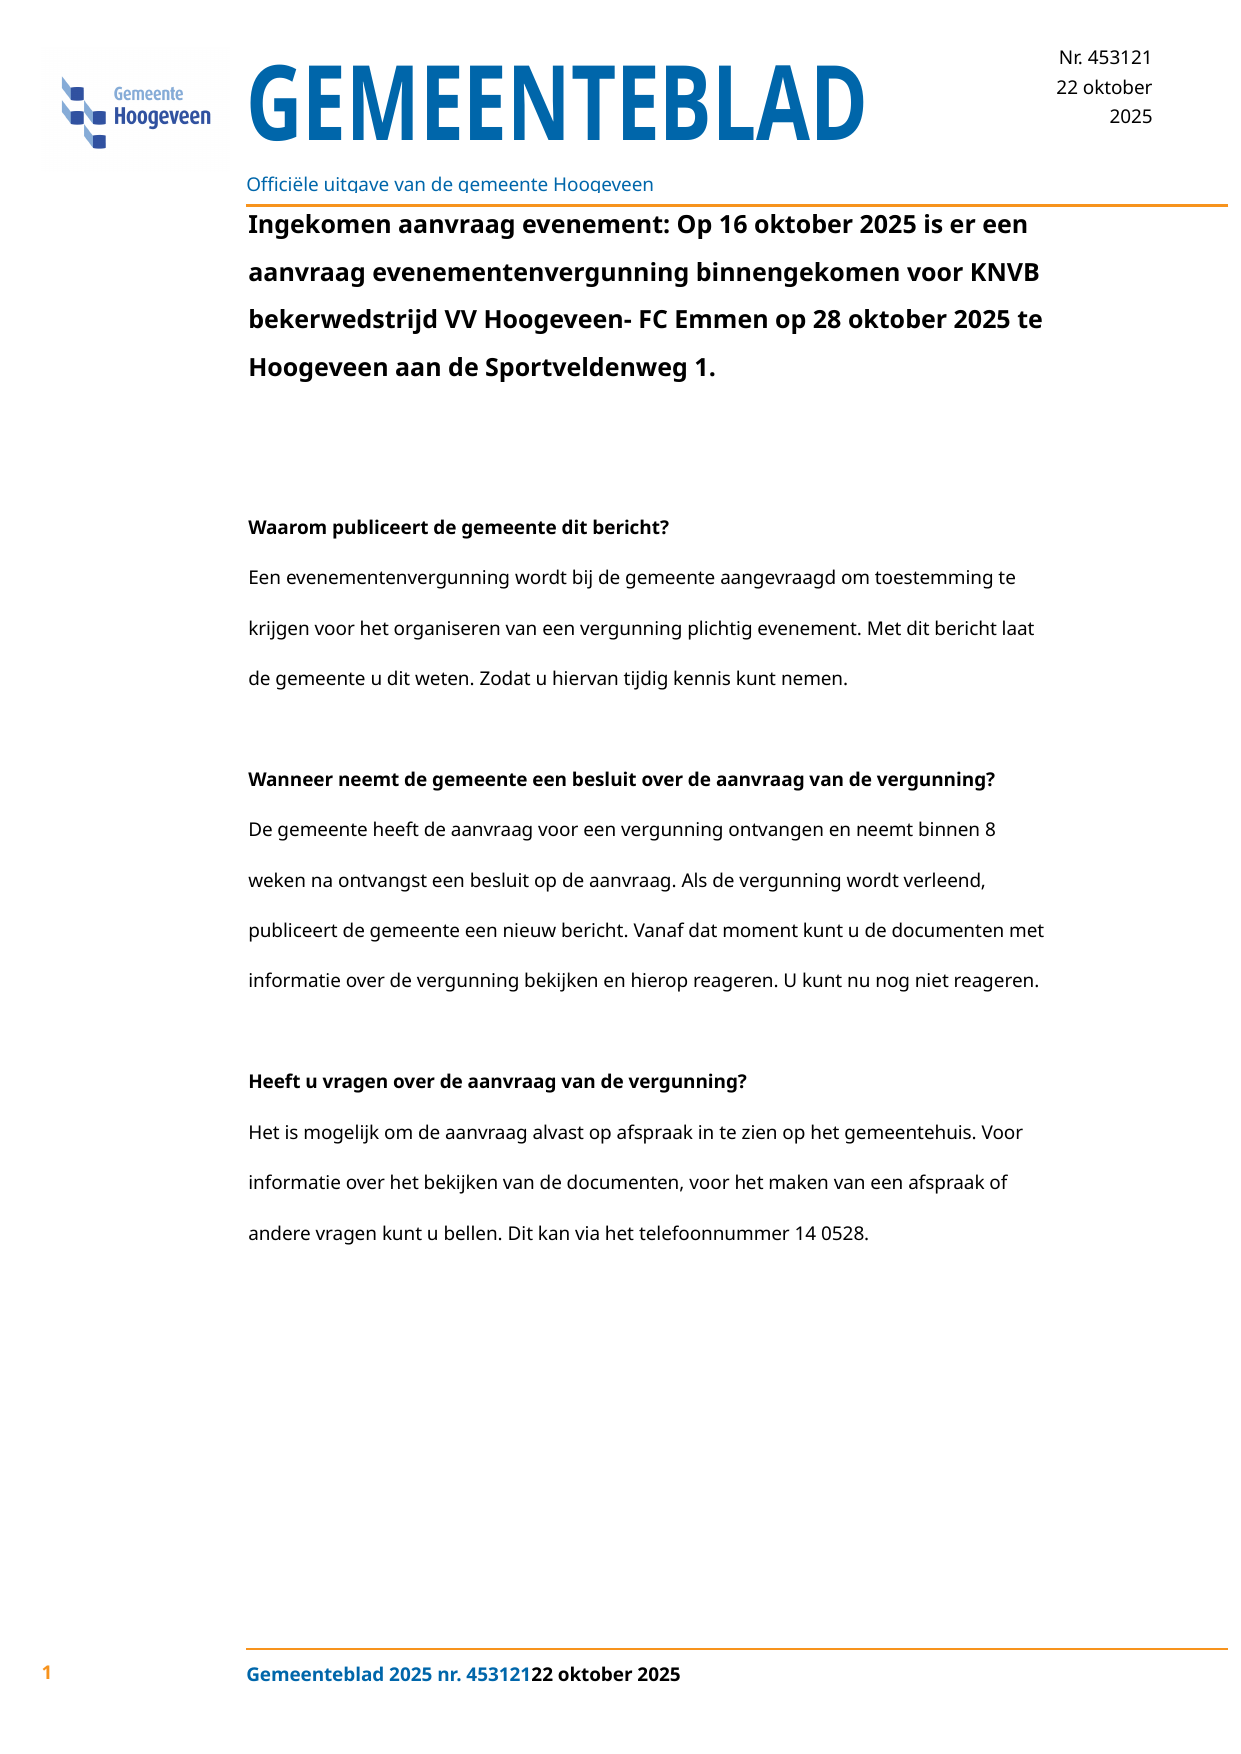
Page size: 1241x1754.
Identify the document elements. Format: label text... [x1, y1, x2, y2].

picture [41, 47, 231, 172]
text andere vragen kunt u bellen. Dit kan via het telefoonnummer 14 0528. [248, 1220, 1152, 1246]
text De gemeente heeft de aanvraag voor een vergunning ontvangen en neemt binnen 8 [248, 816, 1152, 842]
text weken na ontvangst een besluit op de aanvraag. Als de vergunning wordt verleend, [248, 867, 1152, 893]
text publiceert de gemeente een nieuw bericht. Vanaf dat moment kunt u de documenten met [248, 917, 1152, 943]
text de gemeente u dit weten. Zodat u hiervan tijdig kennis kunt nemen. [248, 665, 1152, 691]
text Een evenementenvergunning wordt bij de gemeente aangevraagd om toestemming te [248, 564, 1152, 590]
text Wanneer neemt de gemeente een besluit over de aanvraag van de vergunning? [248, 766, 1152, 792]
text Ingekomen aanvraag evenement: Op 16 oktober 2025 is er een aanvraag evenementenvergunning binnengekomen voor KNVB bekerwedstrijd VV Hoogeveen- FC Emmen op 28 oktober 2025 te Hoogeveen aan de Sportveldenweg 1. [248, 207, 1152, 384]
text Heeft u vragen over de aanvraag van de vergunning? [248, 1068, 1152, 1094]
text informatie over het bekijken van de documenten, voor het maken van een afspraak of [248, 1169, 1152, 1195]
text krijgen voor het organiseren van een vergunning plichtig evenement. Met dit bericht laat [248, 615, 1152, 641]
text informatie over de vergunning bekijken en hierop reageren. U kunt nu nog niet reageren. [248, 968, 1152, 993]
text Het is mogelijk om de aanvraag alvast op afspraak in te zien op het gemeentehuis. Voor [248, 1119, 1152, 1145]
text Waarom publiceert de gemeente dit bericht? [248, 514, 1152, 540]
